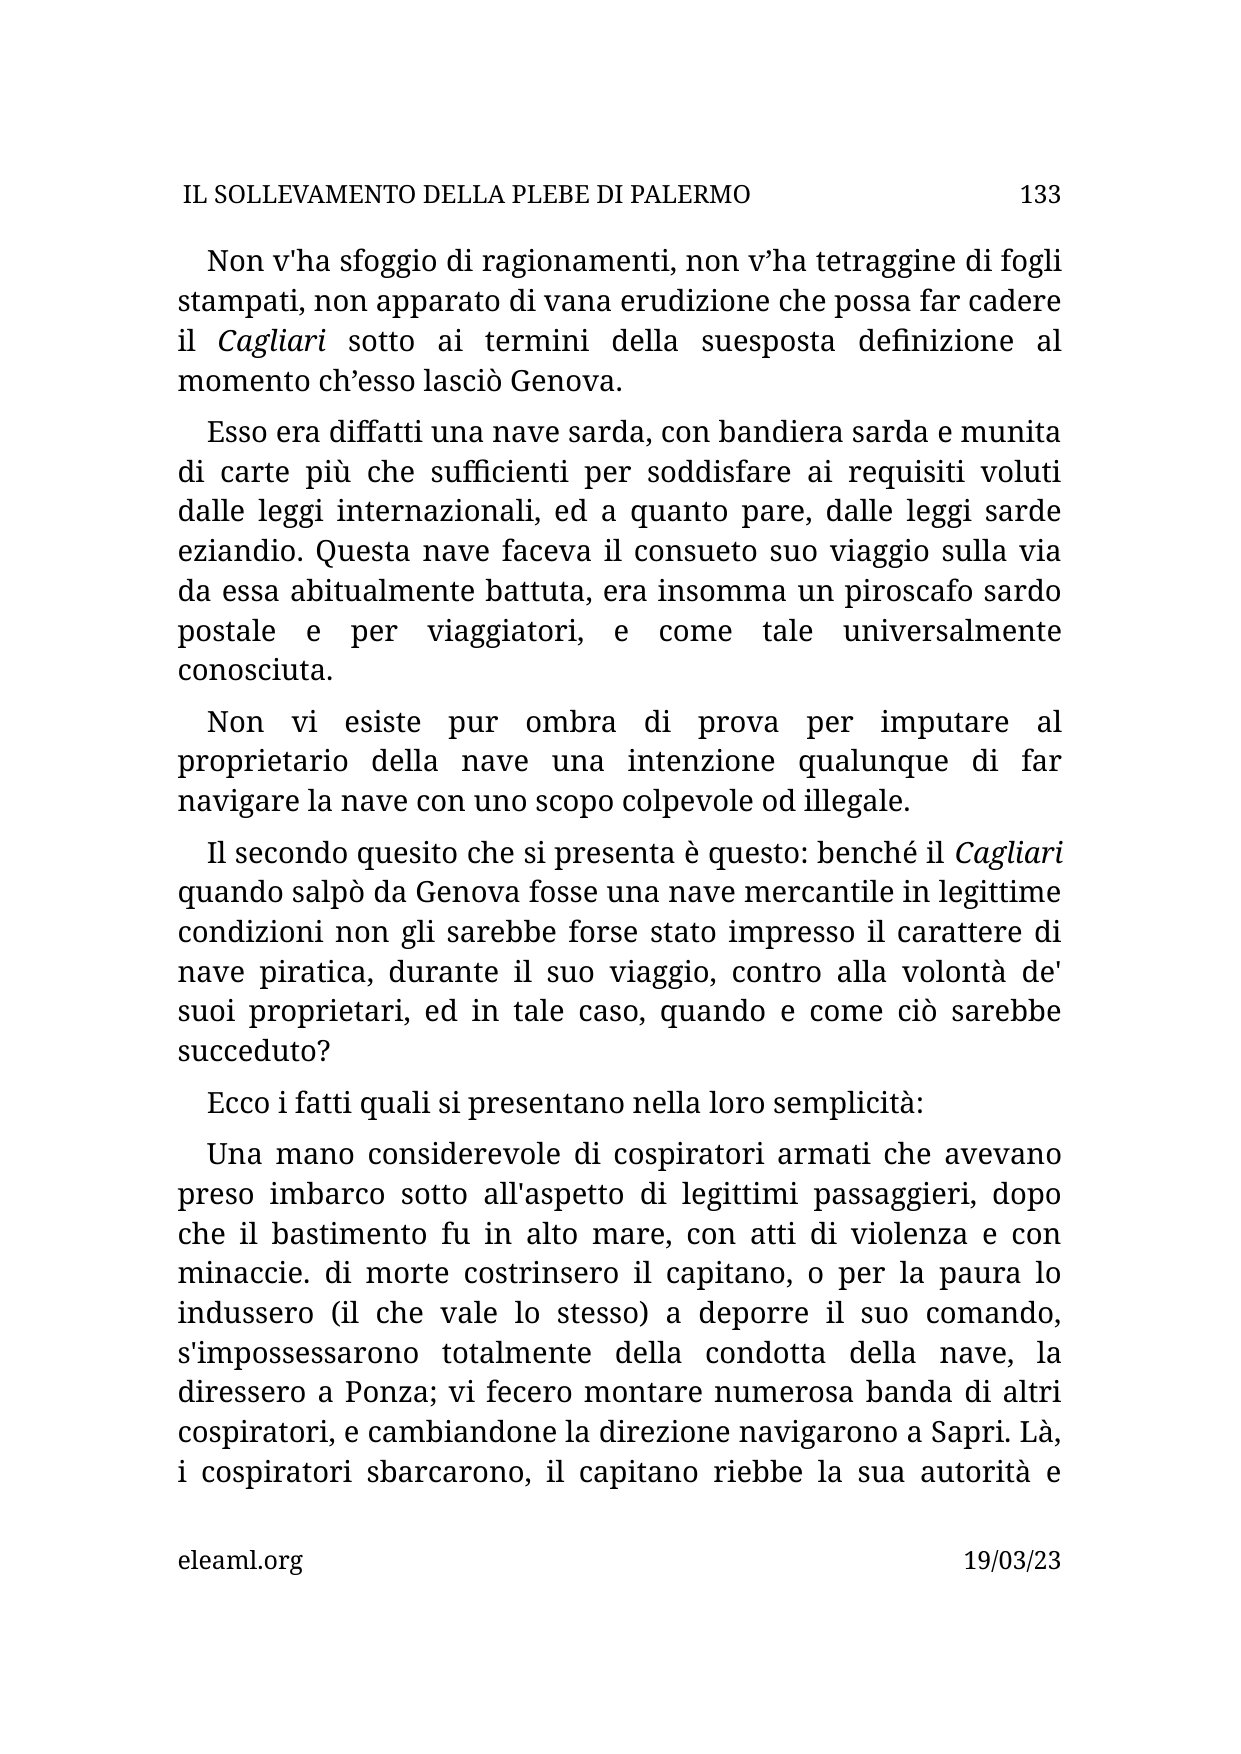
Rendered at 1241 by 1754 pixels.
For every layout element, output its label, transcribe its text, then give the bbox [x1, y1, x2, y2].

text Ecco i fatti quali si presentano nella loro semplicità: [177, 1082, 1063, 1122]
text Non vi esiste pur ombra di prova per imputare al proprietario della nave una intenzione qualunque di far navigare la nave con uno scopo colpevole od illegale. [177, 701, 1063, 820]
text Non v'ha sfoggio di ragionamenti, non v’ha tetraggine di fogli stampati, non apparato di vana erudizione che possa far cadere il Cagliari sotto ai termini della suesposta definizione al momento ch’esso lasciò Genova. [177, 241, 1063, 399]
text Esso era diffatti una nave sarda, con bandiera sarda e munita di carte più che sufficienti per soddisfare ai requisiti voluti dalle leggi internazionali, ed a quanto pare, dalle leggi sarde eziandio. Questa nave faceva il consueto suo viaggio sulla via da essa abitualmente battuta, era insomma un piroscafo sardo postale e per viaggiatori, e come tale universalmente conosciuta. [177, 411, 1063, 689]
text Una mano considerevole di cospiratori armati che avevano preso imbarco sotto all'aspetto di legittimi passaggieri, dopo che il bastimento fu in alto mare, con atti di violenza e con minaccie. di morte costrinsero il capitano, o per la paura lo indussero (il che vale lo stesso) a deporre il suo comando, s'impossessarono totalmente della condotta della nave, la diressero a Ponza; vi fecero montare numerosa banda di altri cospiratori, e cambiandone la direzione navigarono a Sapri. Là, i cospiratori sbarcarono, il capitano riebbe la sua autorità e [177, 1133, 1063, 1491]
text Il secondo quesito che si presenta è questo: benché il Cagliari quando salpò da Genova fosse una nave mercantile in legittime condizioni non gli sarebbe forse stato impresso il carattere di nave piratica, durante il suo viaggio, contro alla volontà de' suoi proprietari, ed in tale caso, quando e come ciò sarebbe succeduto? [177, 832, 1063, 1070]
